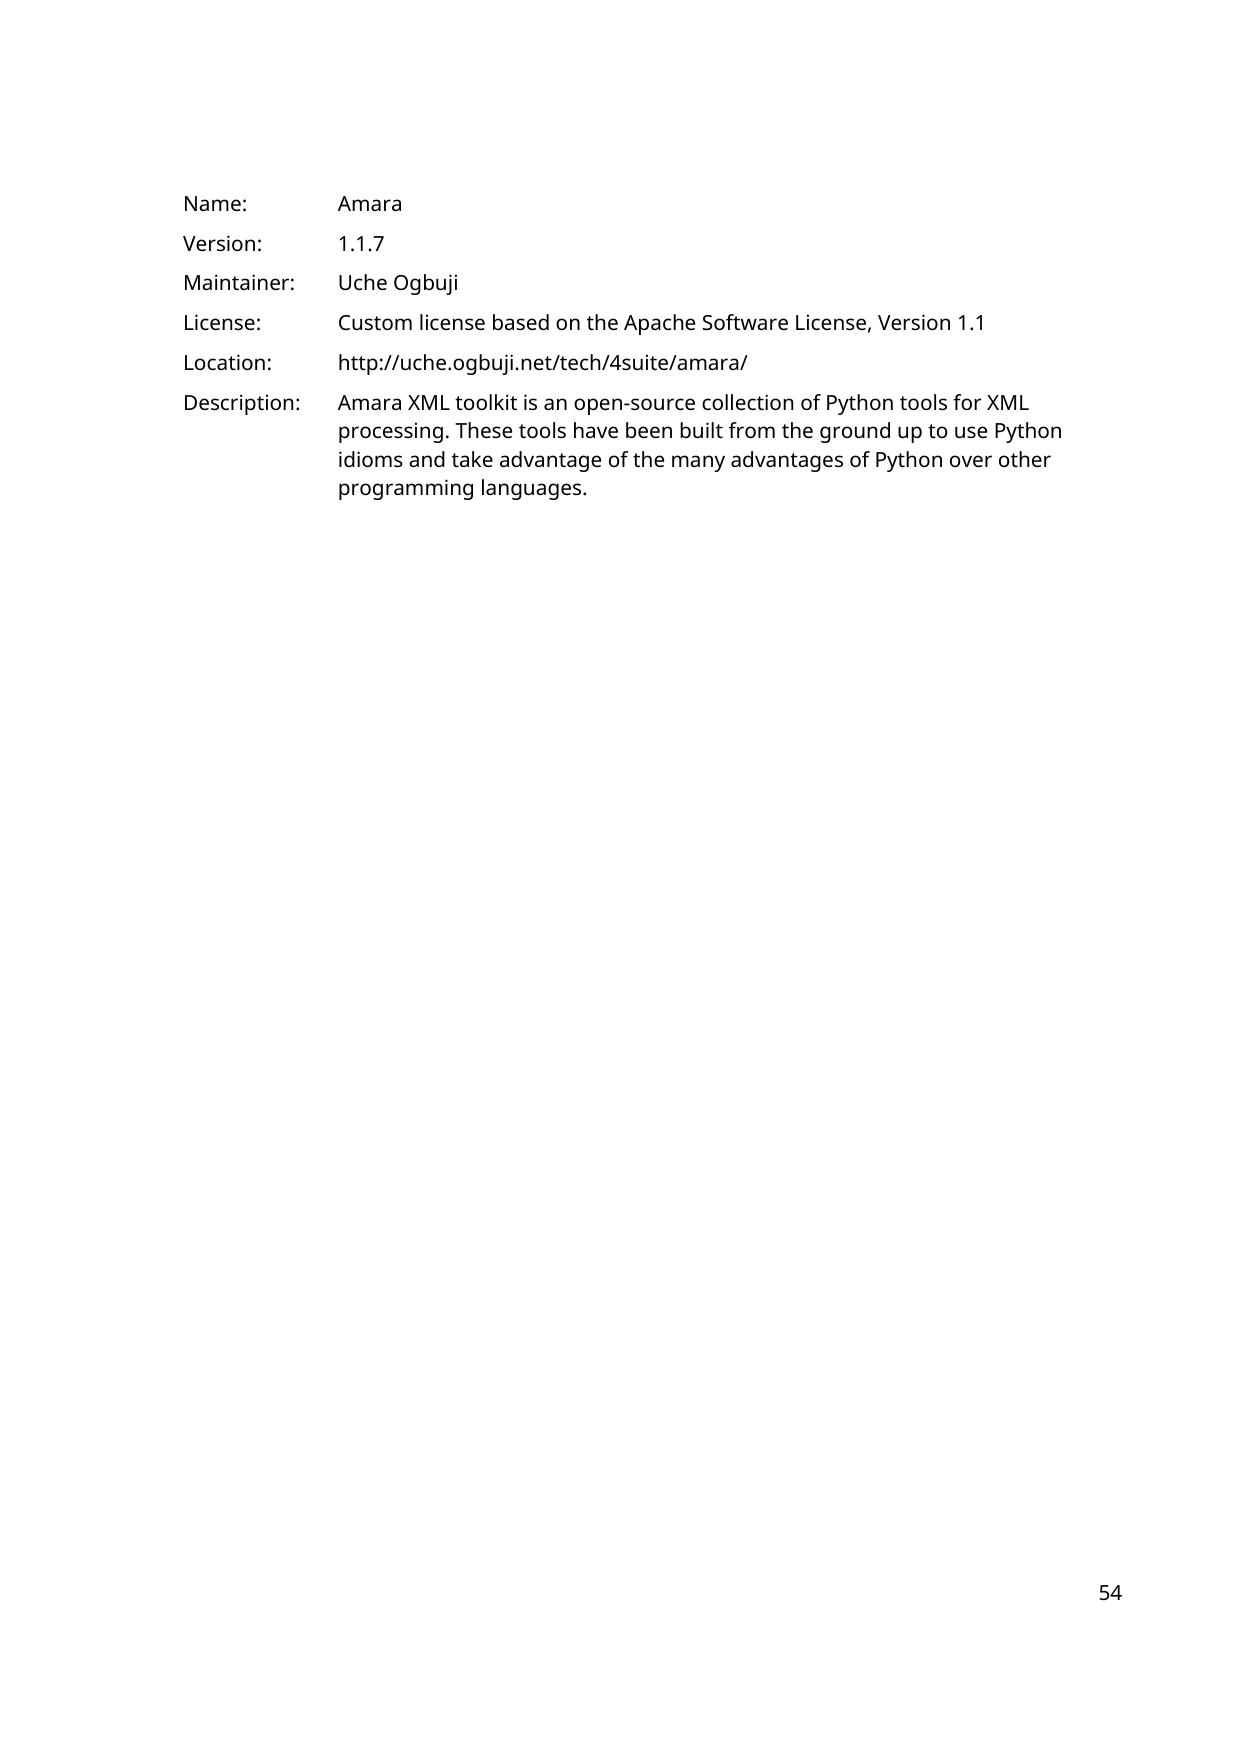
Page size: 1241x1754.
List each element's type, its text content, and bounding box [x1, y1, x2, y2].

table_header Name: [177, 183, 332, 223]
table_cell Version: [177, 223, 332, 263]
table_cell License: [177, 303, 332, 343]
table_cell Location: [177, 343, 332, 382]
table_cell 1.1.7 [332, 223, 1122, 263]
table_cell Description: [177, 383, 332, 508]
table_cell http://uche.ogbuji.net/tech/4suite/amara/ [332, 343, 1122, 382]
table_cell Amara XML toolkit is an open-source collection of Python tools for XML processing. These tools have been built from the ground up to use Python idioms and take advantage of the many advantages of Python over other programming languages. [332, 383, 1122, 508]
table_cell Maintainer: [177, 263, 332, 303]
table_header Amara [332, 183, 1122, 223]
table_cell Custom license based on the Apache Software License, Version 1.1 [332, 303, 1122, 343]
table_cell Uche Ogbuji [332, 263, 1122, 303]
